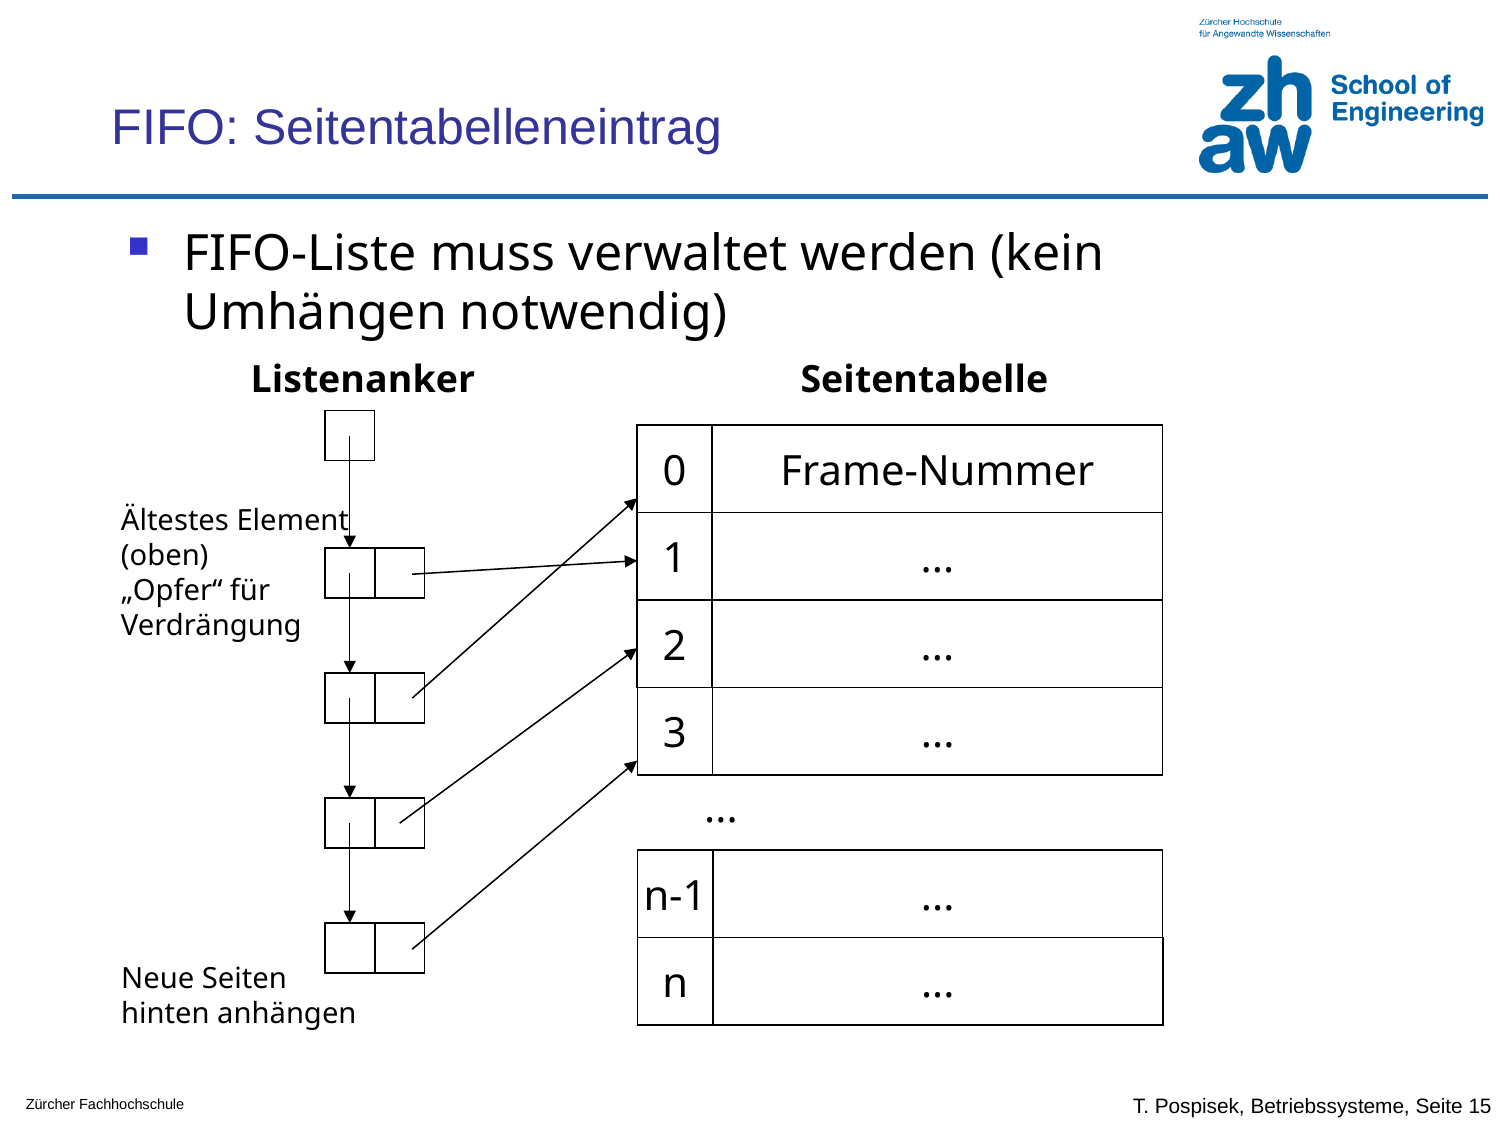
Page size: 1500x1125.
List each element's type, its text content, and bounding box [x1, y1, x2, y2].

text_box ... [712, 512, 1163, 599]
text_box Listenanker [235, 348, 491, 408]
text_box [324, 923, 425, 974]
text_box 0 [637, 424, 712, 512]
title FIFO: Seitentabelleneintrag [96, 50, 1375, 163]
text_box ... [712, 937, 1163, 1025]
text_box [372, 548, 425, 599]
text_box 1 [637, 512, 712, 599]
text_box ... [712, 849, 1163, 937]
text_box [324, 673, 425, 724]
text_box Seitentabelle [785, 348, 1064, 408]
text_box 2 [637, 599, 712, 687]
text_box 3 [637, 687, 712, 775]
text_box ... [712, 599, 1163, 687]
text_box n [637, 937, 712, 1025]
picture [1199, 19, 1483, 173]
text_box n-1 [637, 849, 712, 937]
text_box Ältestes Element (oben) „Opfer“ für Verdrängung [106, 493, 372, 649]
text_box Frame-Nummer [712, 424, 1163, 512]
text_box ... [689, 775, 753, 838]
text_box ... [712, 687, 1163, 775]
list FIFO-Liste muss verwaltet werden (kein Umhängen notwendig) [112, 212, 1388, 388]
text_box [324, 798, 425, 849]
text_box Neue Seiten hinten anhängen [106, 952, 372, 1038]
